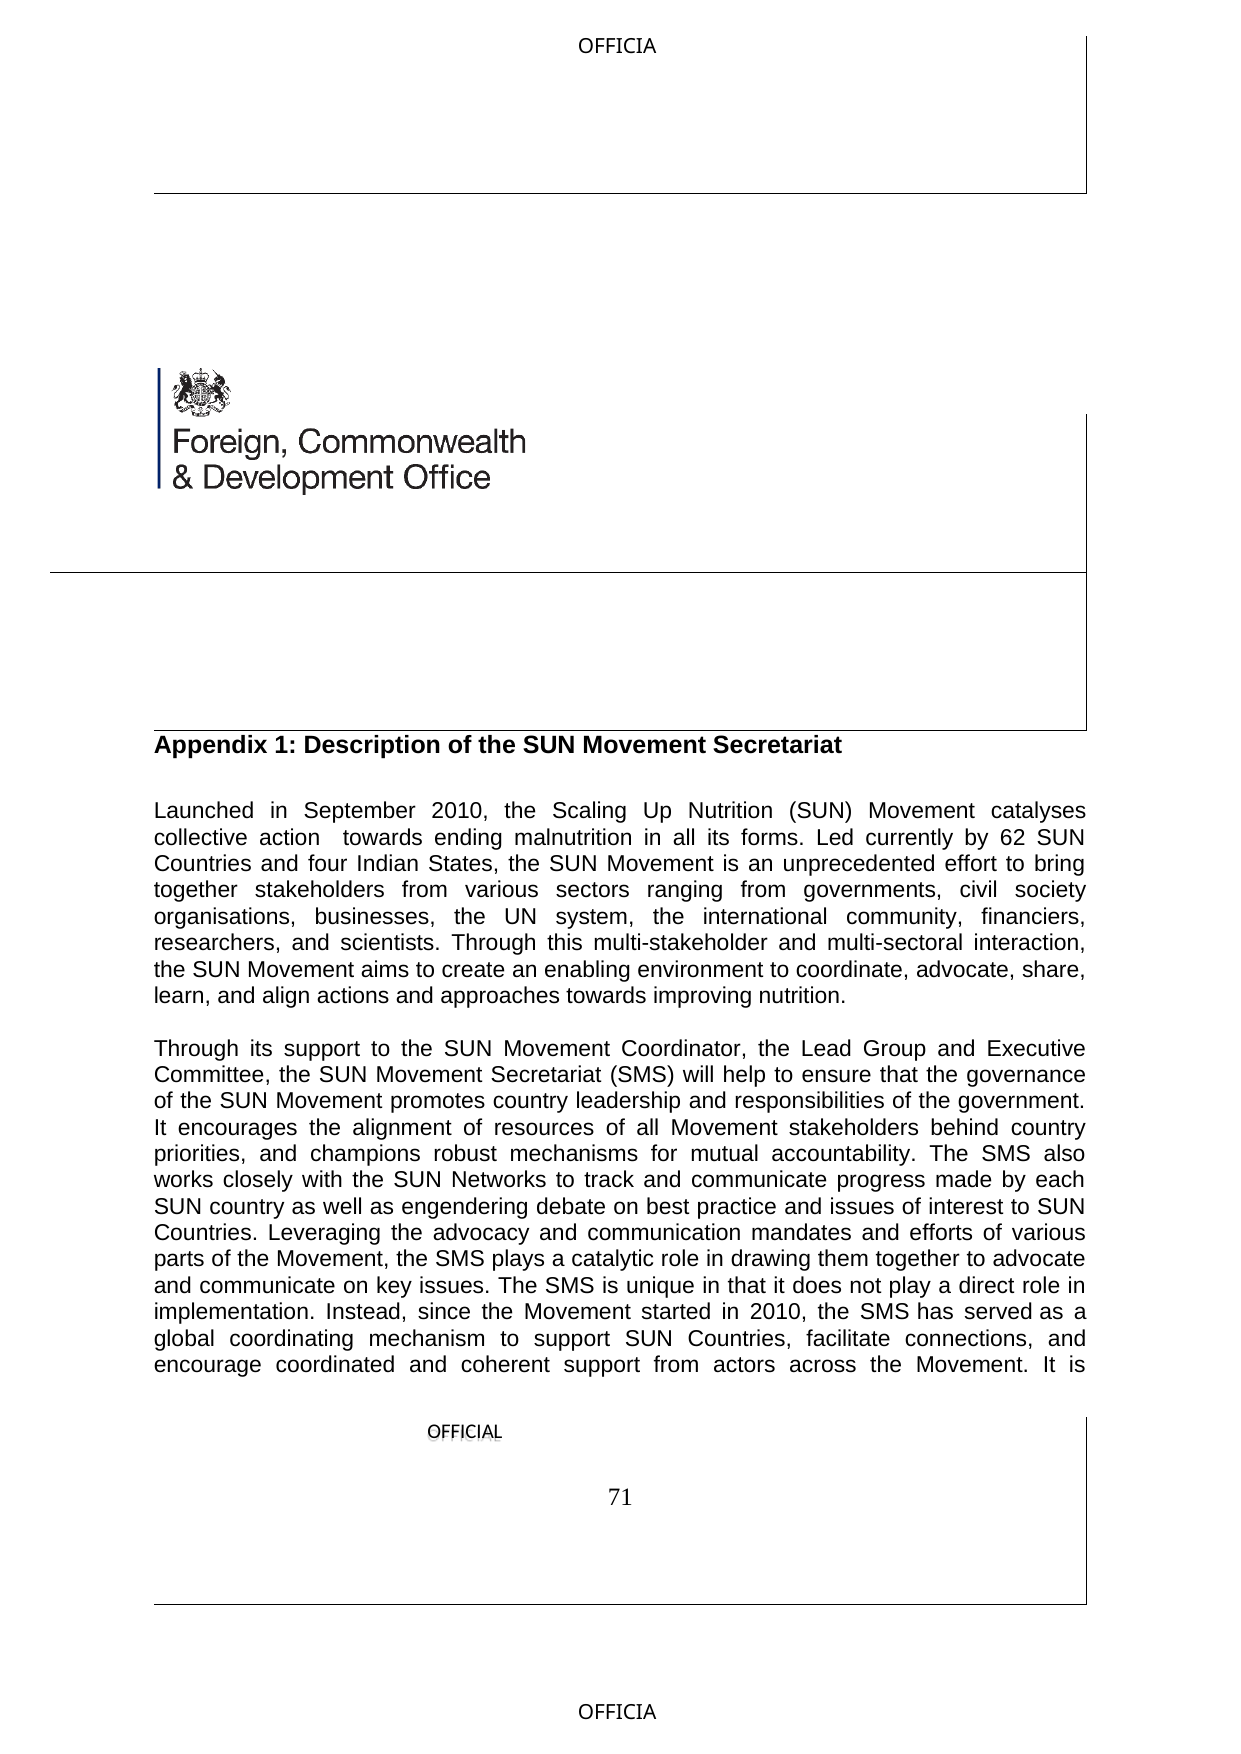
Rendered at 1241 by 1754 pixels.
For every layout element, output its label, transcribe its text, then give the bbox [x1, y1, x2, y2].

text Launched in September 2010, the Scaling Up Nutrition (SUN) Movement catalyses collective action towards ending malnutrition in all its forms. Led currently by 62 SUN Countries and four Indian States, the SUN Movement is an unprecedented effort to bring together stakeholders from various sectors ranging from governments, civil society organisations, businesses, the UN system, the international community, financiers, researchers, and scientists. Through this multi-stakeholder and multi-sectoral interaction, the SUN Movement aims to create an enabling environment to coordinate, advocate, share, learn, and align actions and approaches towards improving nutrition. [153, 797, 1087, 1008]
subtitle Appendix 1: Description of the SUN Movement Secretariat [153, 730, 1087, 758]
text Through its support to the SUN Movement Coordinator, the Lead Group and Executive Committee, the SUN Movement Secretariat (SMS) will help to ensure that the governance of the SUN Movement promotes country leadership and responsibilities of the government. It encourages the alignment of resources of all Movement stakeholders behind country priorities, and champions robust mechanisms for mutual accountability. The SMS also works closely with the SUN Networks to track and communicate progress made by each SUN country as well as engendering debate on best practice and issues of interest to SUN Countries. Leveraging the advocacy and communication mandates and efforts of various parts of the Movement, the SMS plays a catalytic role in drawing them together to advocate and communicate on key issues. The SMS is unique in that it does not play a direct role in implementation. Instead, since the Movement started in 2010, the SMS has served as a global coordinating mechanism to support SUN Countries, facilitate connections, and encourage coordinated and coherent support from actors across the Movement. It is [153, 1034, 1087, 1377]
